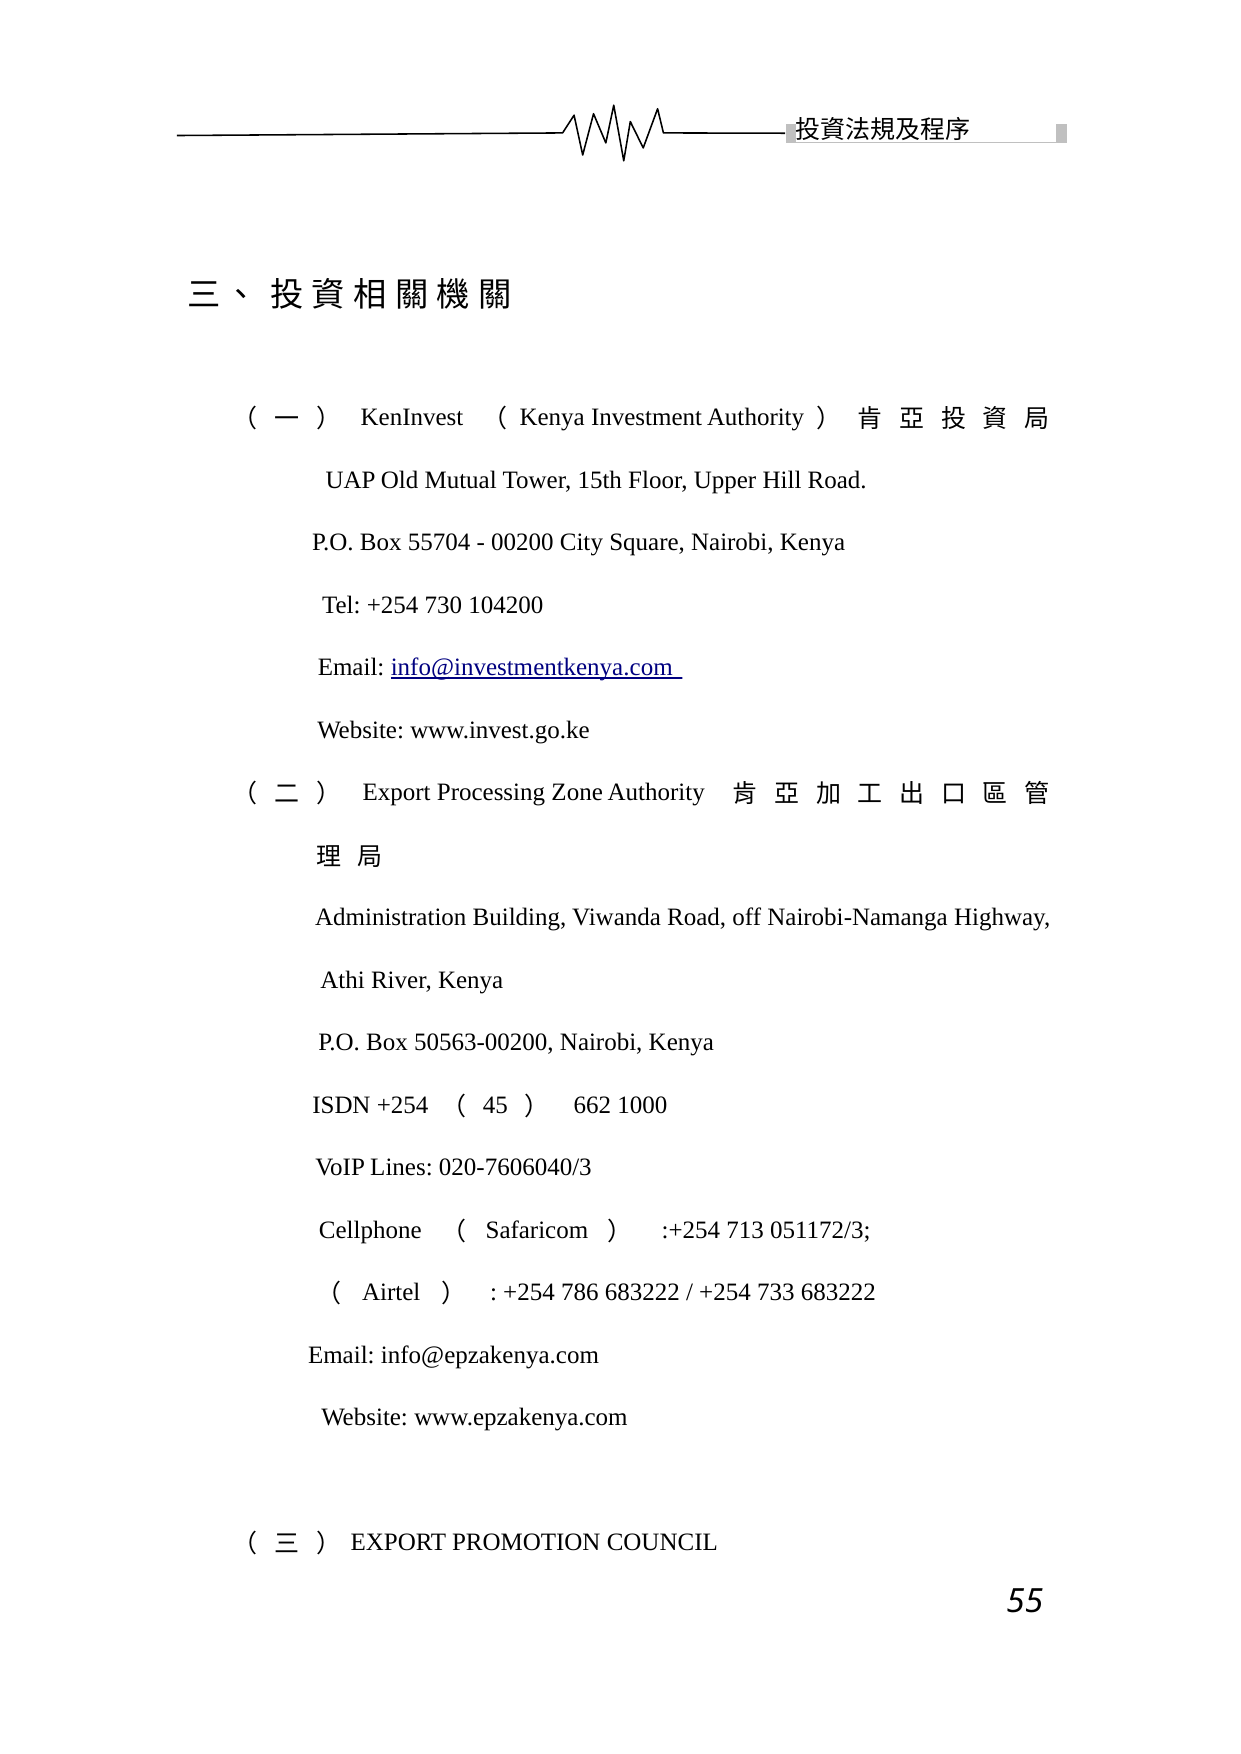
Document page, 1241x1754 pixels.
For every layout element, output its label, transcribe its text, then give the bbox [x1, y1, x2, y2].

text Cellphone（Safaricom）:+254 713 051172/3; [286, 1188, 1058, 1250]
text VoIP Lines: 020-7606040/3 [286, 1125, 1058, 1188]
text P.O. Box 50563-00200, Nairobi, Kenya [286, 1000, 1058, 1063]
text Administration Building, Viwanda Road, off Nairobi-Namanga Highway, Athi River, Kenya [286, 875, 1058, 1000]
text UAP Old Mutual Tower, 15th Floor, Upper Hill Road. [286, 438, 1058, 500]
text （一）KenInvest（Kenya Investment Authority）肯亞投資局 [207, 375, 1058, 438]
text Email: info@epzakenya.com [286, 1313, 1058, 1375]
text （二）Export Processing Zone Authority 肯亞加工出口區管理局 [207, 750, 1058, 875]
text 三、投資相關機關 [183, 250, 1058, 313]
text ISDN +254（45）662 1000 [286, 1063, 1058, 1125]
text Tel: +254 730 104200 [286, 563, 1058, 625]
text P.O. Box 55704 - 00200 City Square, Nairobi, Kenya [286, 500, 1058, 563]
text Website: www.epzakenya.com [286, 1375, 1058, 1438]
text Website: www.invest.go.ke [286, 688, 1058, 750]
text Email: info@investmentkenya.com [286, 625, 1058, 688]
text （Airtel）: +254 786 683222 / +254 733 683222 [286, 1250, 1058, 1313]
text （三）EXPORT PROMOTION COUNCIL [207, 1500, 1058, 1563]
